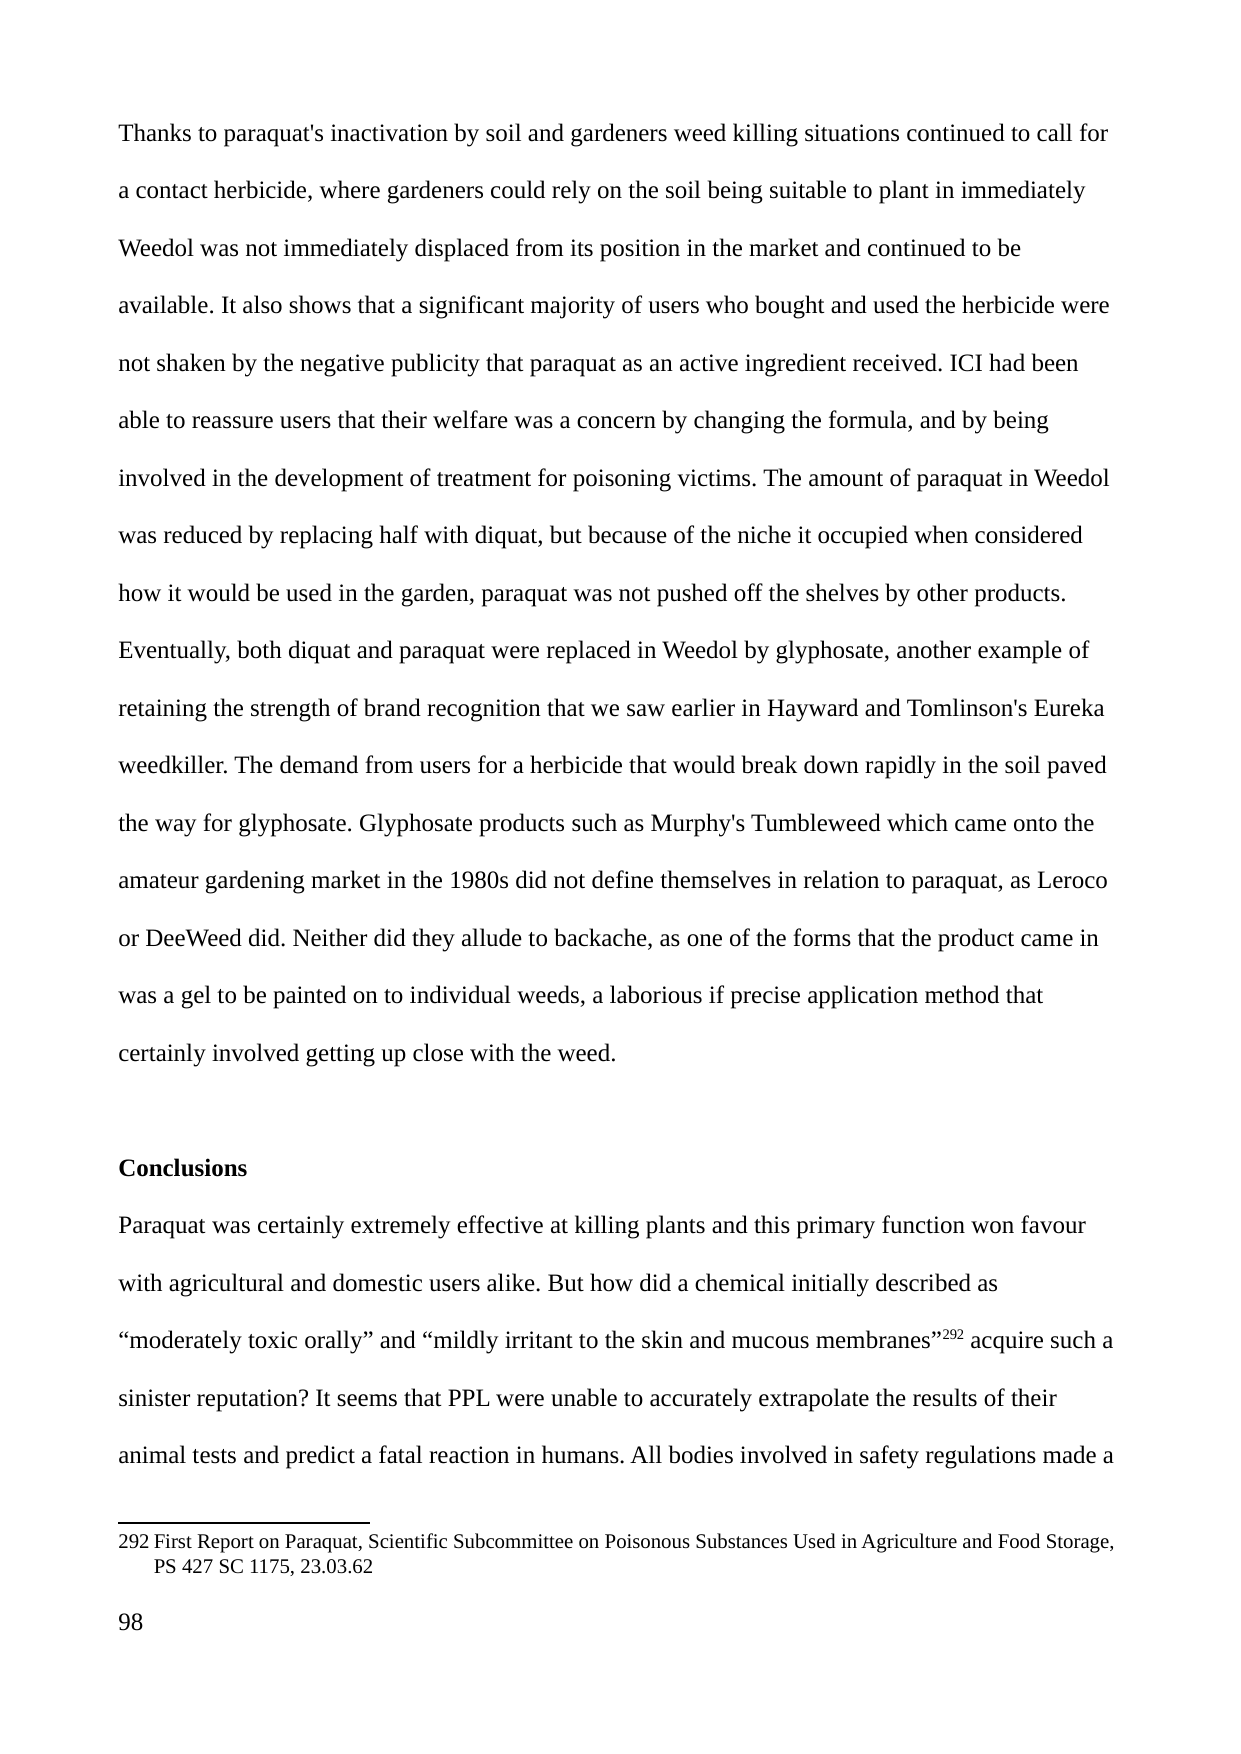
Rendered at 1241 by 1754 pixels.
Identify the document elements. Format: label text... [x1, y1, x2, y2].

text Conclusions [118, 1153, 1122, 1182]
text First Report on Paraquat, Scientific Subcommittee on Poisonous Substances Used in Agriculture and Food Storage, PS 427 SC 1175, 23.03.62 [118, 1529, 1122, 1578]
text Paraquat was certainly extremely effective at killing plants and this primary function won favour with agricultural and domestic users alike. But how did a chemical initially described as “moderately toxic orally” and “mildly irritant to the skin and mucous membranes” acquire such a sinister reputation? It seems that PPL were unable to accurately extrapolate the results of their animal tests and predict a fatal reaction in humans. All bodies involved in safety regulations made a [118, 1211, 1122, 1469]
text Thanks to paraquat's inactivation by soil and gardeners weed killing situations continued to call for a contact herbicide, where gardeners could rely on the soil being suitable to plant in immediately Weedol was not immediately displaced from its position in the market and continued to be available. It also shows that a significant majority of users who bought and used the herbicide were not shaken by the negative publicity that paraquat as an active ingredient received. ICI had been able to reassure users that their welfare was a concern by changing the formula, and by being involved in the development of treatment for poisoning victims. The amount of paraquat in Weedol was reduced by replacing half with diquat, but because of the niche it occupied when considered how it would be used in the garden, paraquat was not pushed off the shelves by other products. Eventually, both diquat and paraquat were replaced in Weedol by glyphosate, another example of retaining the strength of brand recognition that we saw earlier in Hayward and Tomlinson's Eureka weedkiller. The demand from users for a herbicide that would break down rapidly in the soil paved the way for glyphosate. Glyphosate products such as Murphy's Tumbleweed which came onto the amateur gardening market in the 1980s did not define themselves in relation to paraquat, as Leroco or DeeWeed did. Neither did they allude to backache, as one of the forms that the product came in was a gel to be painted on to individual weeds, a laborious if precise application method that certainly involved getting up close with the weed. [118, 118, 1122, 1067]
